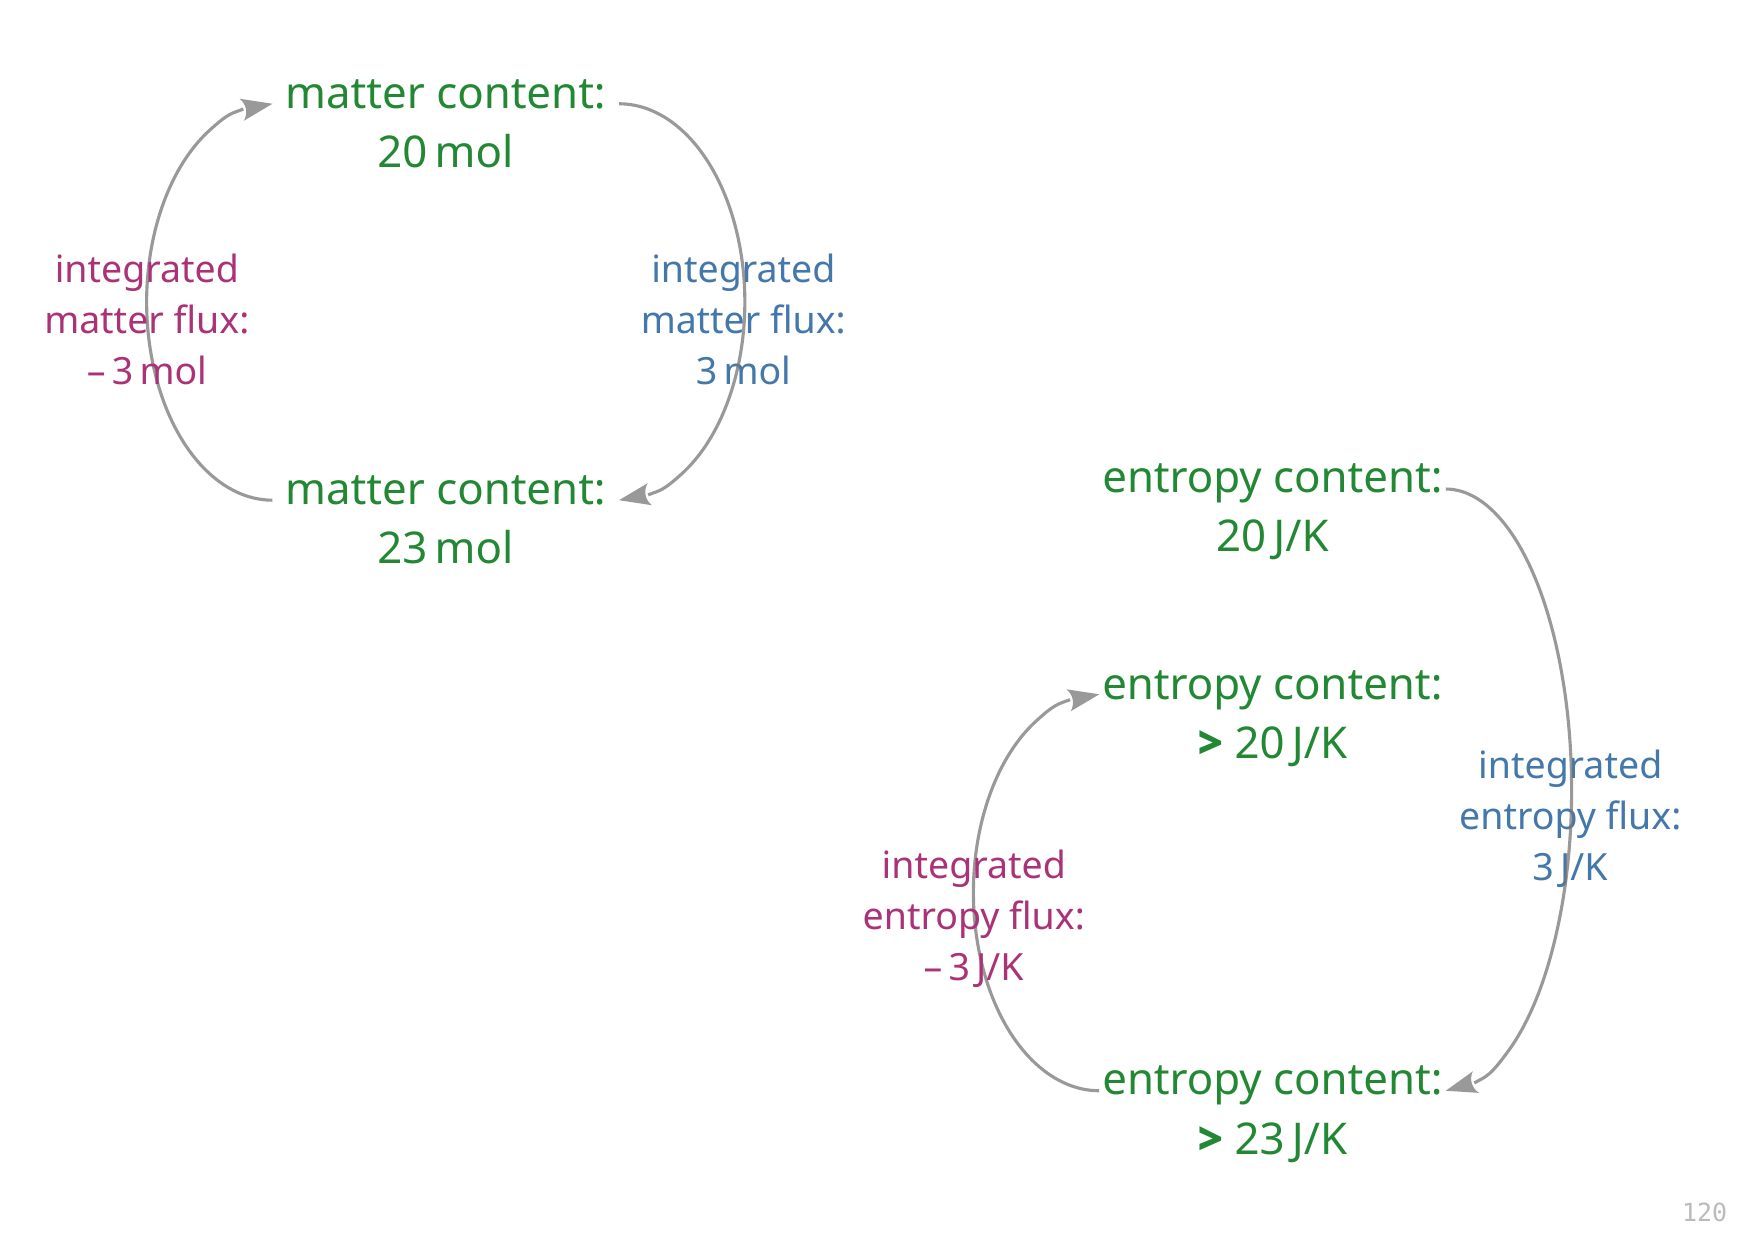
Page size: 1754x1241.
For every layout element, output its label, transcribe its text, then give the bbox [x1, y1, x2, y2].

text_box integrated matter flux: 3 mol [740, 234, 855, 363]
text_box entropy content: > 23 J/K [1098, 1040, 1447, 1143]
text_box matter content: 20 mol [283, 54, 608, 157]
text_box integrated entropy flux: 3 J/K [1448, 730, 1570, 859]
text_box matter content: 23 mol [283, 450, 608, 553]
text_box integrated matter flux: 3 mol [632, 234, 743, 363]
text_box entropy content: 20 J/K [1098, 438, 1447, 541]
text_box integrated matter flux: – 3 mol [35, 234, 259, 363]
text_box integrated entropy flux: 3 J/K [1570, 730, 1692, 859]
text_box integrated entropy flux: – 3 J/K [852, 831, 1096, 959]
text_box entropy content: > 20 J/K [1098, 644, 1447, 748]
